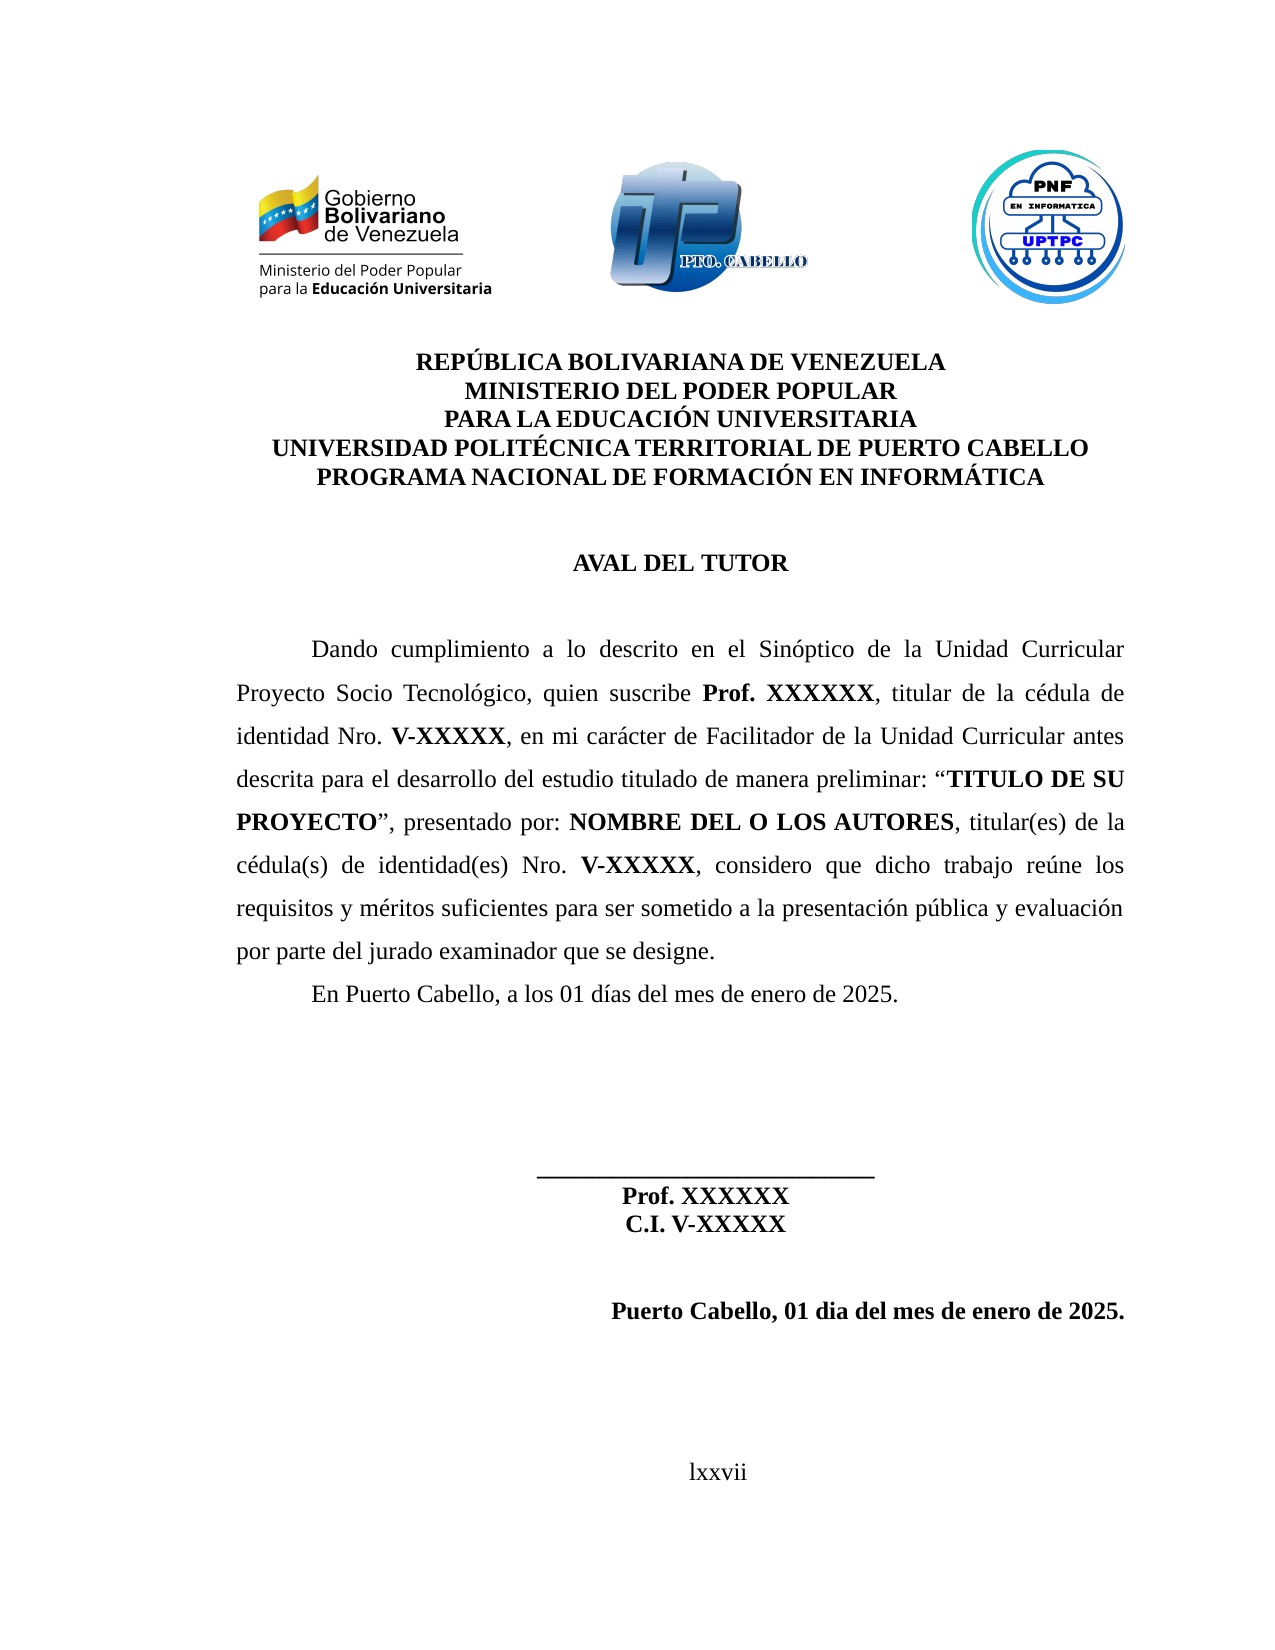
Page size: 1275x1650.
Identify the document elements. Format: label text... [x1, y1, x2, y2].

text ___________________________ [236, 1152, 1125, 1181]
picture [236, 158, 510, 310]
text C.I. V-XXXXX [236, 1209, 1125, 1238]
text Dando cumplimiento a lo descrito en el Sinóptico de la Unidad Curricular Proyecto Socio Tecnológico, quien suscribe Prof. XXXXXX, titular de la cédula de identidad Nro. V-XXXXX, en mi carácter de Facilitador de la Unidad Curricular antes descrita para el desarrollo del estudio titulado de manera preliminar: “TITULO DE SU PROYECTO”, presentado por: NOMBRE DEL O LOS AUTORES, titular(es) de la cédula(s) de identidad(es) Nro. V-XXXXX, considero que dicho trabajo reúne los requisitos y méritos suficientes para ser sometido a la presentación pública y evaluación por parte del jurado examinador que se designe. [236, 634, 1125, 965]
text AVAL DEL TUTOR [236, 548, 1125, 577]
text Prof. XXXXXX [236, 1181, 1125, 1209]
text REPÚBLICA BOLIVARIANA DE VENEZUELA [236, 347, 1125, 376]
text En Puerto Cabello, a los 01 días del mes de enero de 2025. [236, 979, 1125, 1008]
text Puerto Cabello, 01 dia del mes de enero de 2025. [236, 1296, 1125, 1324]
text UNIVERSIDAD POLITÉCNICA TERRITORIAL DE PUERTO CABELLO PROGRAMA NACIONAL DE FORMACIÓN EN INFORMÁTICA [236, 433, 1125, 491]
text PARA LA EDUCACIÓN UNIVERSITARIA [236, 404, 1125, 433]
text MINISTERIO DEL PODER POPULAR [236, 376, 1125, 404]
picture [605, 151, 810, 303]
picture [971, 150, 1125, 304]
